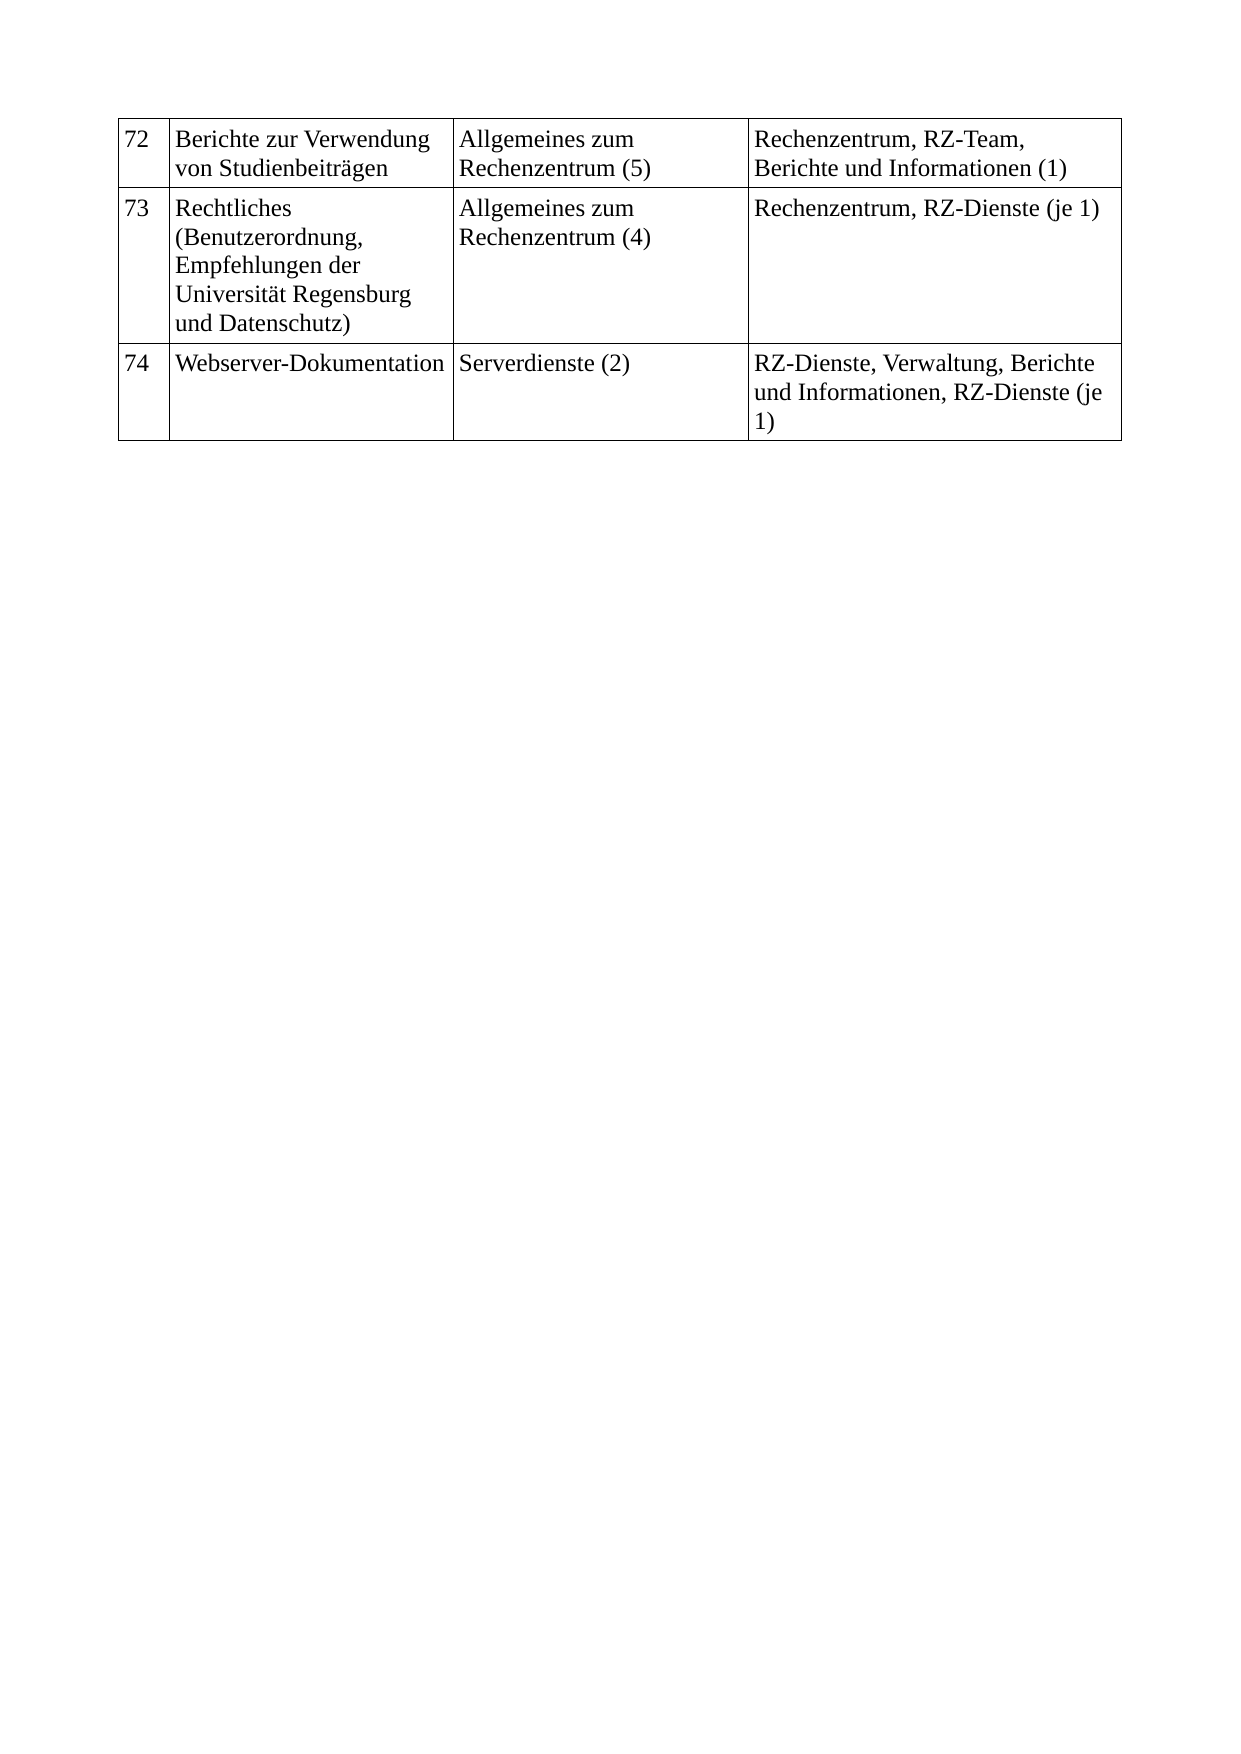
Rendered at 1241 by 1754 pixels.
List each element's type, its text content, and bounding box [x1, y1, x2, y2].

table_cell Allgemeines zum Rechenzentrum (4) [454, 188, 748, 342]
table_cell 72 [119, 119, 169, 187]
table_cell 73 [119, 188, 169, 342]
table_cell RZ-Dienste, Verwaltung, Berichte und Informationen, RZ-Dienste (je 1) [749, 344, 1121, 440]
table_cell 74 [119, 344, 169, 440]
table_cell Serverdienste (2) [454, 344, 748, 440]
table_cell Rechtliches (Benutzerordnung, Empfehlungen der Universität Regensburg und Datenschutz) [170, 188, 453, 342]
table_cell Webserver-Dokumentation [170, 344, 453, 440]
table_cell Rechenzentrum, RZ-Team, Berichte und Informationen (1) [749, 119, 1121, 187]
table_cell Berichte zur Verwendung von Studienbeiträgen [170, 119, 453, 187]
table_cell Rechenzentrum, RZ-Dienste (je 1) [749, 188, 1121, 342]
table_cell Allgemeines zum Rechenzentrum (5) [454, 119, 748, 187]
